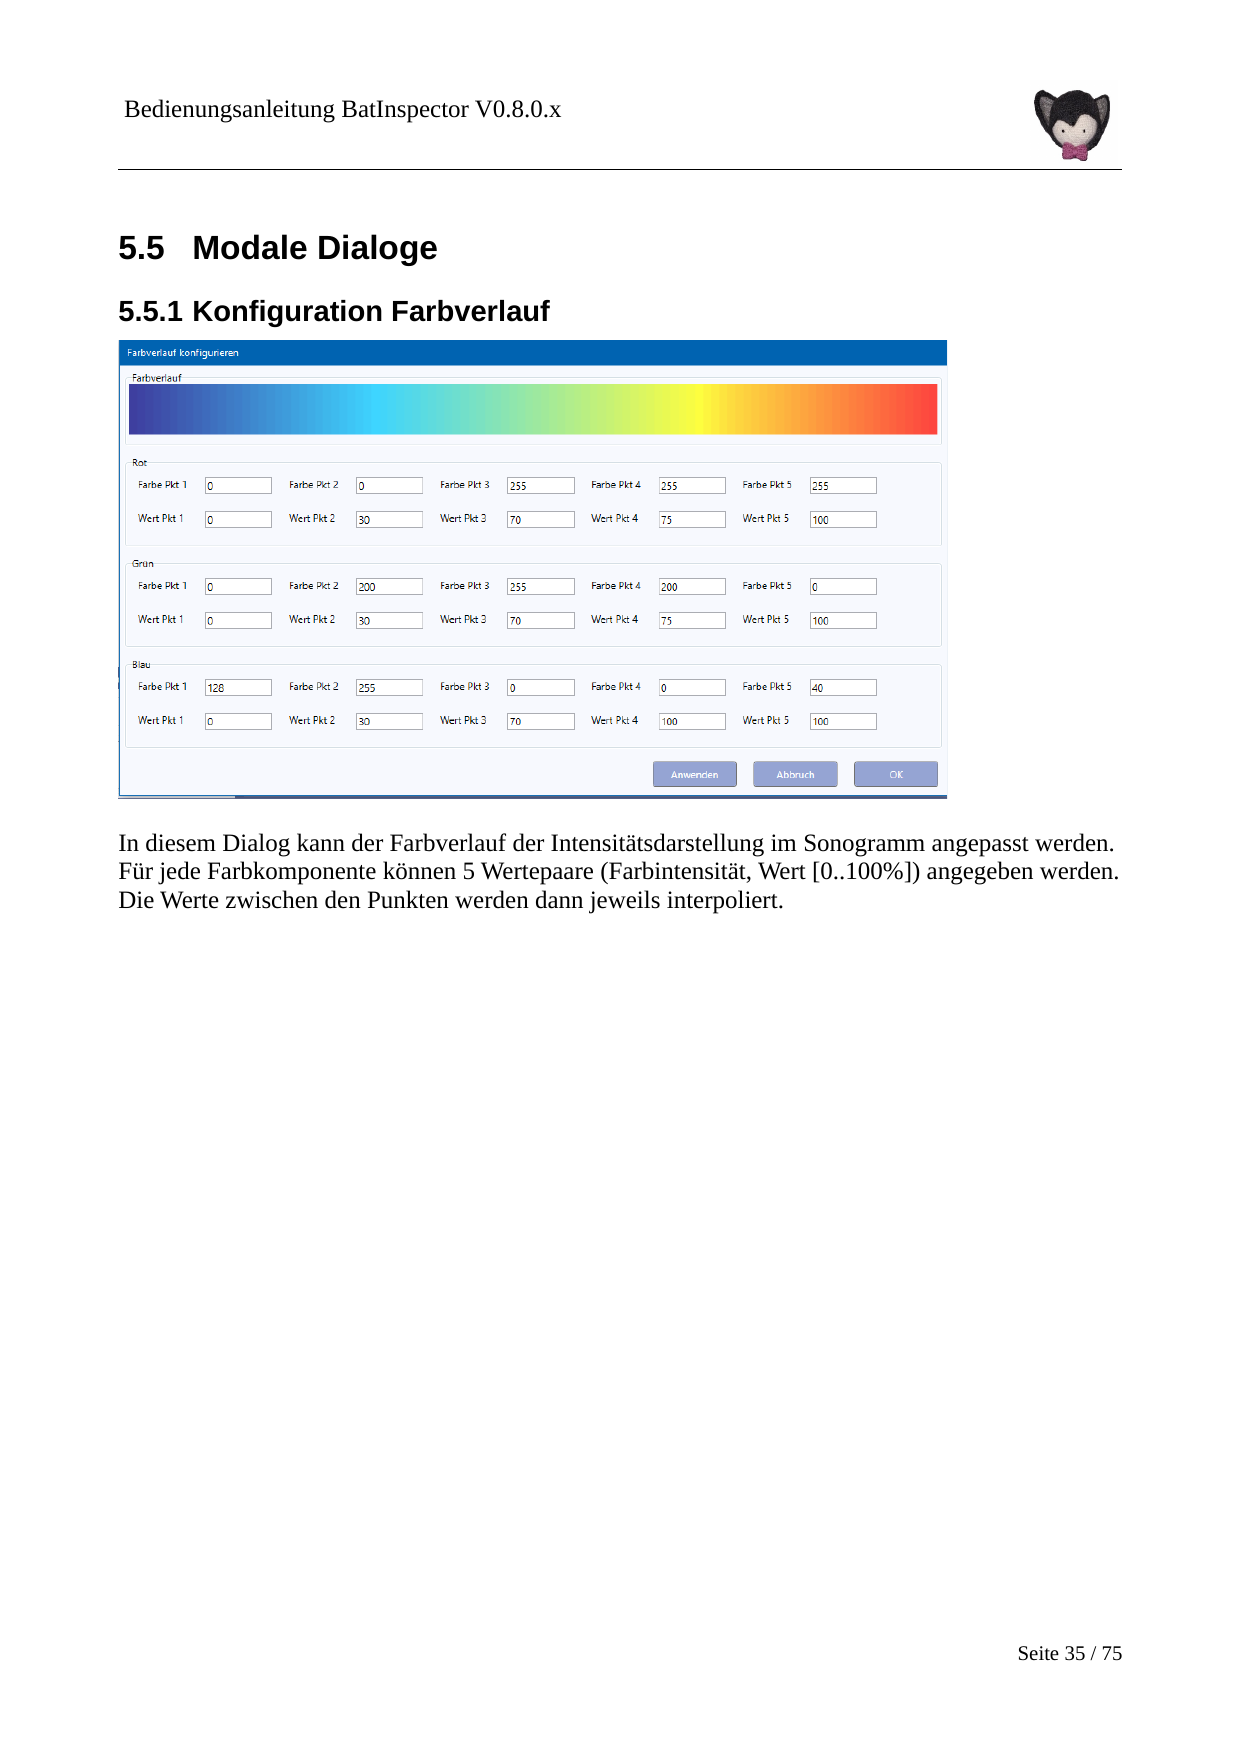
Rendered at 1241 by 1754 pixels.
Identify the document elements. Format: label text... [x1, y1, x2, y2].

subtitle Konfiguration Farbverlauf [118, 294, 1122, 327]
text Für jede Farbkomponente können 5 Wertepaare (Farbintensität, Wert [0..100%]) angegeben werden. Die Werte zwischen den Punkten werden dann jeweils interpoliert. [118, 856, 1122, 914]
picture [1030, 80, 1119, 169]
picture [118, 340, 948, 799]
subtitle Modale Dialoge [118, 228, 1122, 267]
text In diesem Dialog kann der Farbverlauf der Intensitätsdarstellung im Sonogramm angepasst werden. [118, 828, 1122, 856]
